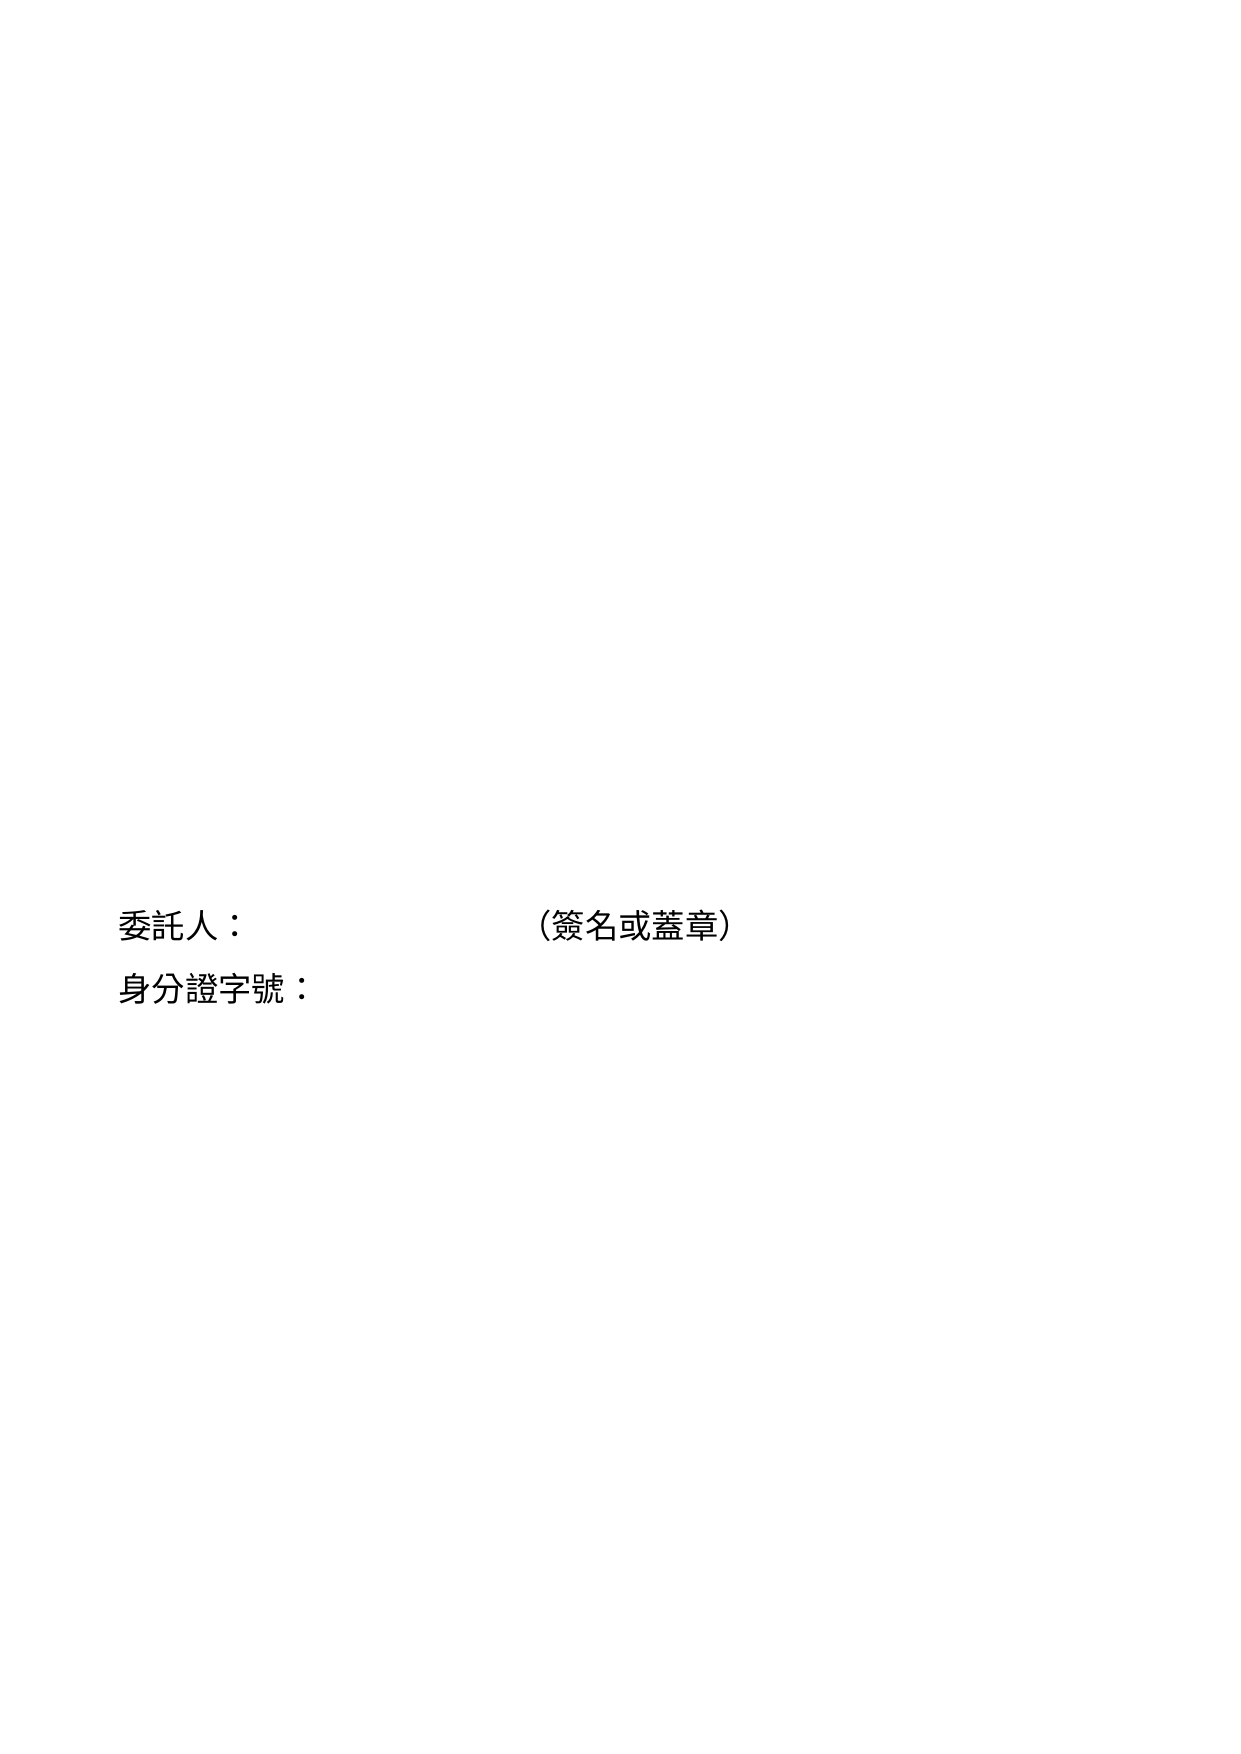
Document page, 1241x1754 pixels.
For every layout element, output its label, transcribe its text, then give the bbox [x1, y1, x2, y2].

text 身分證字號： [118, 945, 1122, 1008]
text 委託人： （簽名或蓋章） [118, 883, 1122, 945]
